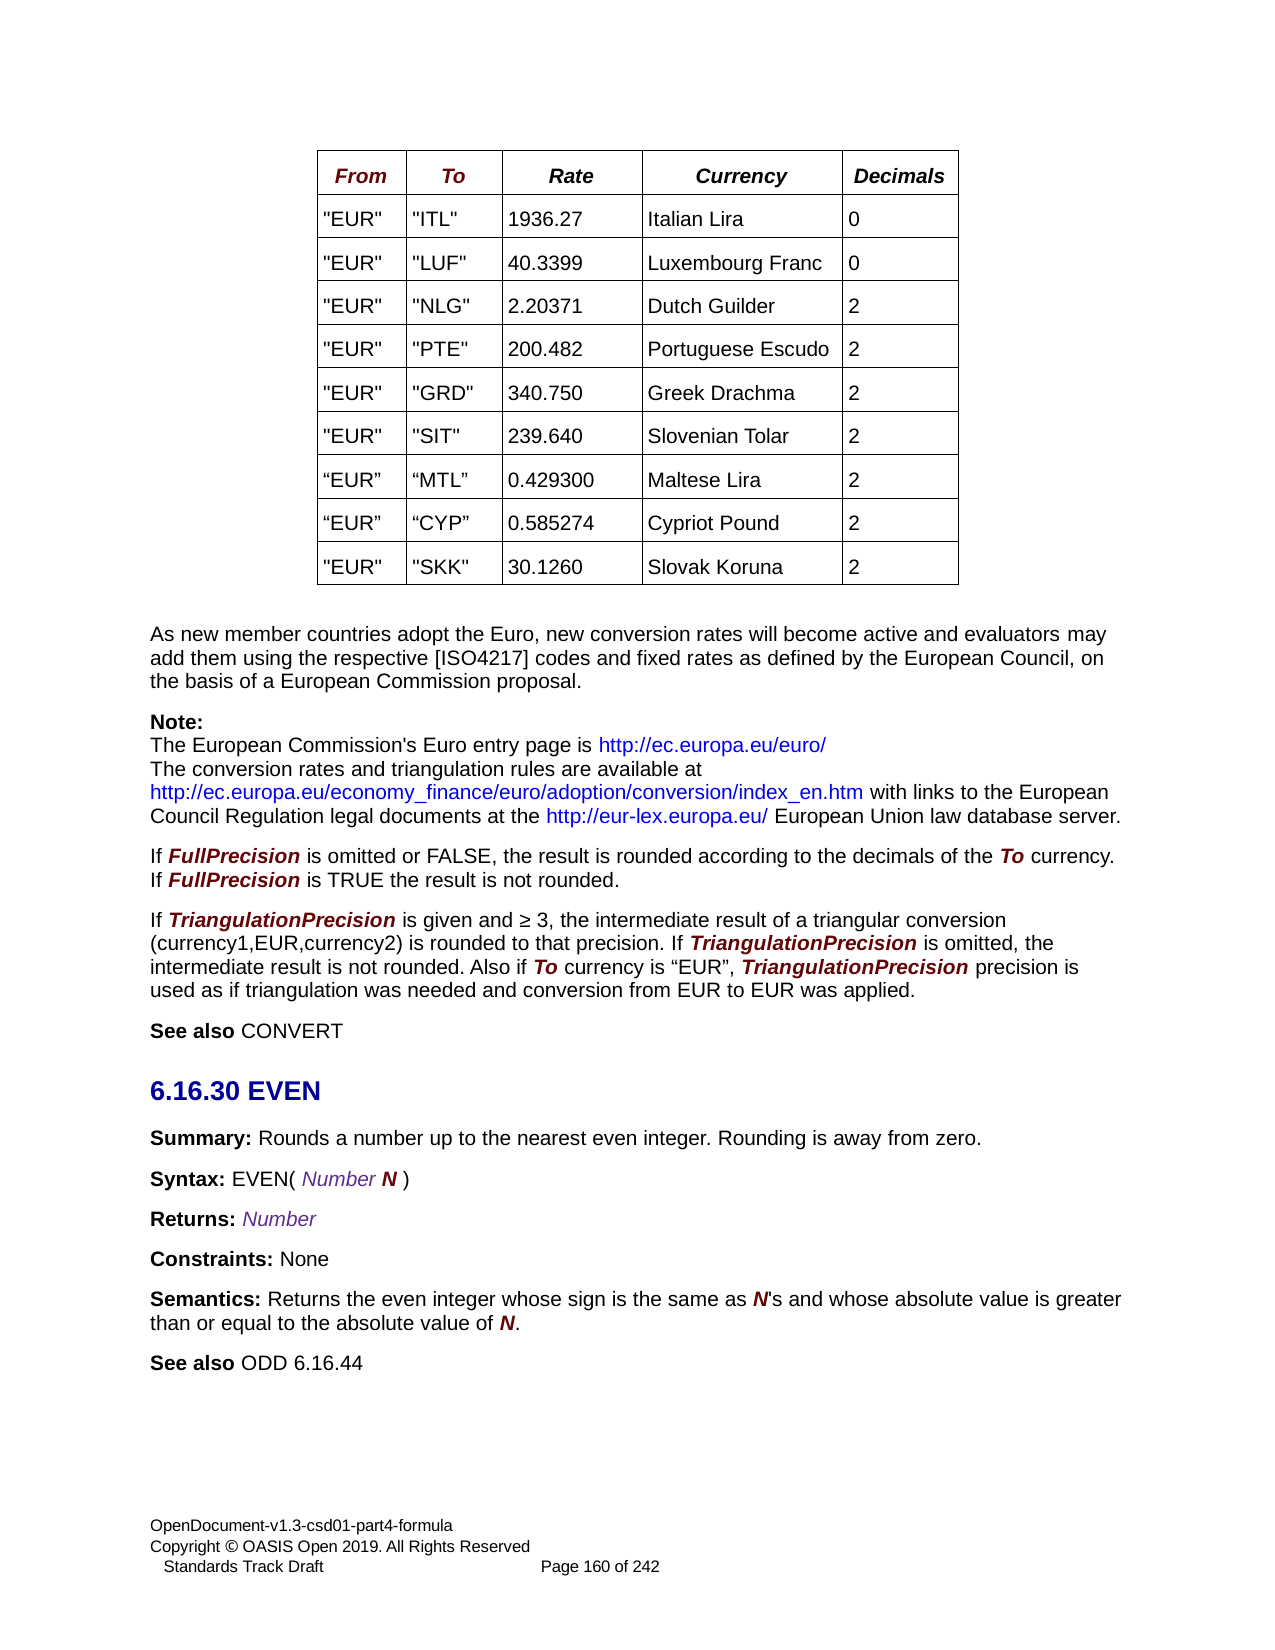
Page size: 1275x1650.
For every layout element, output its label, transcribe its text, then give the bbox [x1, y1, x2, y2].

table_cell "GRD" [407, 368, 502, 411]
text Returns: Number [150, 1207, 1125, 1231]
table_cell "SIT" [407, 412, 502, 454]
table_cell 340.750 [503, 368, 642, 411]
table_cell Cypriot Pound [643, 499, 842, 541]
table_cell 2.20371 [503, 281, 642, 324]
table_cell Dutch Guilder [643, 281, 842, 324]
text Note: The European Commission's Euro entry page is http://ec.europa.eu/euro/ The conversion rates and triangulation rules are available at http://ec.europa.eu/economy_finance/euro/adoption/conversion/index_en.htm with links to the European Council Regulation legal documents at the http://eur-lex.europa.eu/ European Union law database server. [150, 710, 1125, 828]
table_cell 239.640 [503, 412, 642, 454]
table_cell “EUR” [318, 455, 406, 497]
text Semantics: Returns the even integer whose sign is the same as N's and whose absolute value is greater than or equal to the absolute value of N. [150, 1288, 1125, 1335]
table_cell Luxembourg Franc [643, 238, 842, 280]
text As new member countries adopt the Euro, new conversion rates will become active and evaluators may add them using the respective [ISO4217] codes and fixed rates as defined by the European Council, on the basis of a European Commission proposal. [150, 623, 1125, 693]
table_cell 2 [843, 368, 958, 411]
table_cell "EUR" [318, 412, 406, 454]
text See also CONVERT [150, 1019, 1125, 1043]
table_cell 0 [843, 238, 958, 280]
table_cell "SKK" [407, 542, 502, 584]
table_cell "EUR" [318, 542, 406, 584]
table_cell "EUR" [318, 281, 406, 324]
table_cell Italian Lira [643, 195, 842, 237]
table_cell 2 [843, 281, 958, 324]
table_cell "NLG" [407, 281, 502, 324]
table_cell "ITL" [407, 195, 502, 237]
table_cell Greek Drachma [643, 368, 842, 411]
table_cell "EUR" [318, 238, 406, 280]
text See also ODD 6.16.44 [150, 1351, 1125, 1375]
text Summary: Rounds a number up to the nearest even integer. Rounding is away from zero. [150, 1127, 1125, 1150]
table_header To [407, 151, 502, 193]
text If FullPrecision is omitted or FALSE, the result is rounded according to the decimals of the To currency. If FullPrecision is TRUE the result is not rounded. [150, 844, 1125, 892]
table_cell 0 [843, 195, 958, 237]
table_cell 2 [843, 542, 958, 584]
table_cell 1936.27 [503, 195, 642, 237]
table_cell Portuguese Escudo [643, 325, 842, 367]
table_cell "EUR" [318, 368, 406, 411]
table_cell 2 [843, 412, 958, 454]
table_header From [318, 151, 406, 193]
table_cell "LUF" [407, 238, 502, 280]
table_cell 2 [843, 499, 958, 541]
table_cell Slovak Koruna [643, 542, 842, 584]
table_cell Slovenian Tolar [643, 412, 842, 454]
table_cell "EUR" [318, 195, 406, 237]
table_cell “MTL” [407, 455, 502, 497]
table_cell 2 [843, 325, 958, 367]
table_cell 200.482 [503, 325, 642, 367]
table_cell 2 [843, 455, 958, 497]
table_header Decimals [843, 151, 958, 193]
text Syntax: EVEN( Number N ) [150, 1167, 1125, 1191]
table_cell Maltese Lira [643, 455, 842, 497]
table_cell 40.3399 [503, 238, 642, 280]
table_cell "PTE" [407, 325, 502, 367]
table_cell 0.585274 [503, 499, 642, 541]
table_header Rate [503, 151, 642, 193]
table_header Currency [643, 151, 842, 193]
table_cell 0.429300 [503, 455, 642, 497]
subtitle EVEN [150, 1076, 1125, 1106]
text If TriangulationPrecision is given and ≥ 3, the intermediate result of a triangular conversion (currency1,EUR,currency2) is rounded to that precision. If TriangulationPrecision is omitted, the intermediate result is not rounded. Also if To currency is “EUR”, TriangulationPrecision precision is used as if triangulation was needed and conversion from EUR to EUR was applied. [150, 908, 1125, 1002]
table_cell “EUR” [318, 499, 406, 541]
text Constraints: None [150, 1247, 1125, 1271]
table_cell 30.1260 [503, 542, 642, 584]
table_cell “CYP” [407, 499, 502, 541]
table_cell "EUR" [318, 325, 406, 367]
